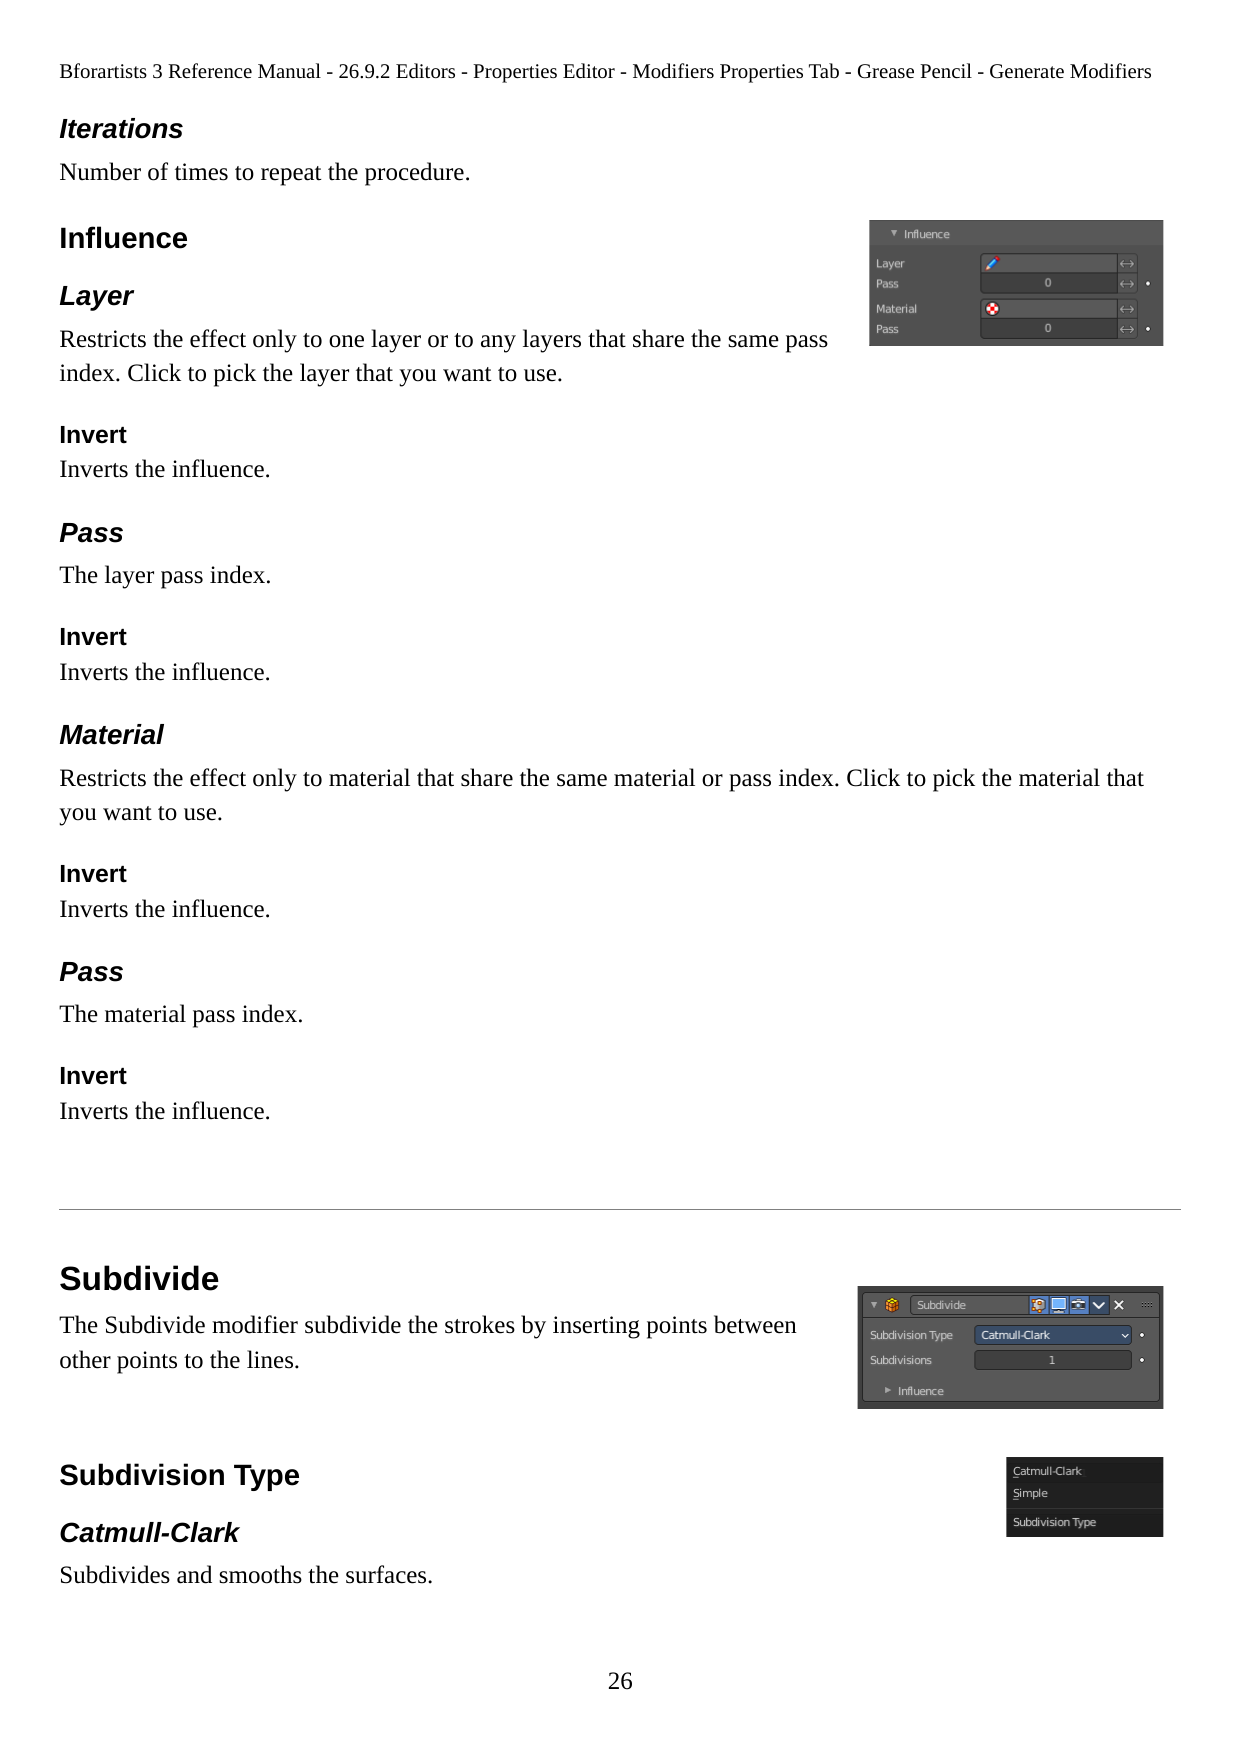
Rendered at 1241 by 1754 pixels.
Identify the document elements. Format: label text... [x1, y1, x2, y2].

text Inverts the influence. [59, 657, 1181, 686]
subtitle Invert [59, 859, 1181, 887]
text Inverts the influence. [59, 454, 1181, 483]
text Number of times to repeat the procedure. [59, 157, 1181, 186]
subtitle Catmull-Clark [59, 1516, 1181, 1548]
subtitle Layer [59, 279, 869, 311]
subtitle Pass [59, 955, 1181, 987]
text Restricts the effect only to one layer or to any layers that share the same pass index. Click to pick the layer that you want to use. [59, 324, 1181, 387]
subtitle Subdivide [59, 1259, 1181, 1298]
subtitle Influence [59, 221, 869, 254]
subtitle [1164, 279, 1181, 311]
subtitle Material [59, 718, 1181, 750]
picture [1006, 1457, 1164, 1537]
subtitle Iterations [59, 113, 1181, 144]
text Inverts the influence. [59, 894, 1181, 922]
subtitle Subdivision Type [59, 1457, 1006, 1491]
subtitle [1164, 221, 1181, 254]
text Subdivides and smooths the surfaces. [59, 1561, 1181, 1589]
text The material pass index. [59, 999, 1181, 1028]
text Restricts the effect only to material that share the same material or pass index. Click to pick the material that you want to use. [59, 763, 1181, 826]
subtitle Pass [59, 516, 1181, 548]
subtitle Invert [59, 622, 1181, 651]
text The Subdivide modifier subdivide the strokes by inserting points between other points to the lines. [59, 1310, 857, 1373]
picture [857, 1286, 1164, 1409]
subtitle Invert [59, 420, 1181, 448]
subtitle [1164, 1457, 1181, 1491]
text The layer pass index. [59, 561, 1181, 589]
text Inverts the influence. [59, 1096, 1181, 1125]
subtitle Invert [59, 1061, 1181, 1090]
picture [869, 220, 1164, 346]
